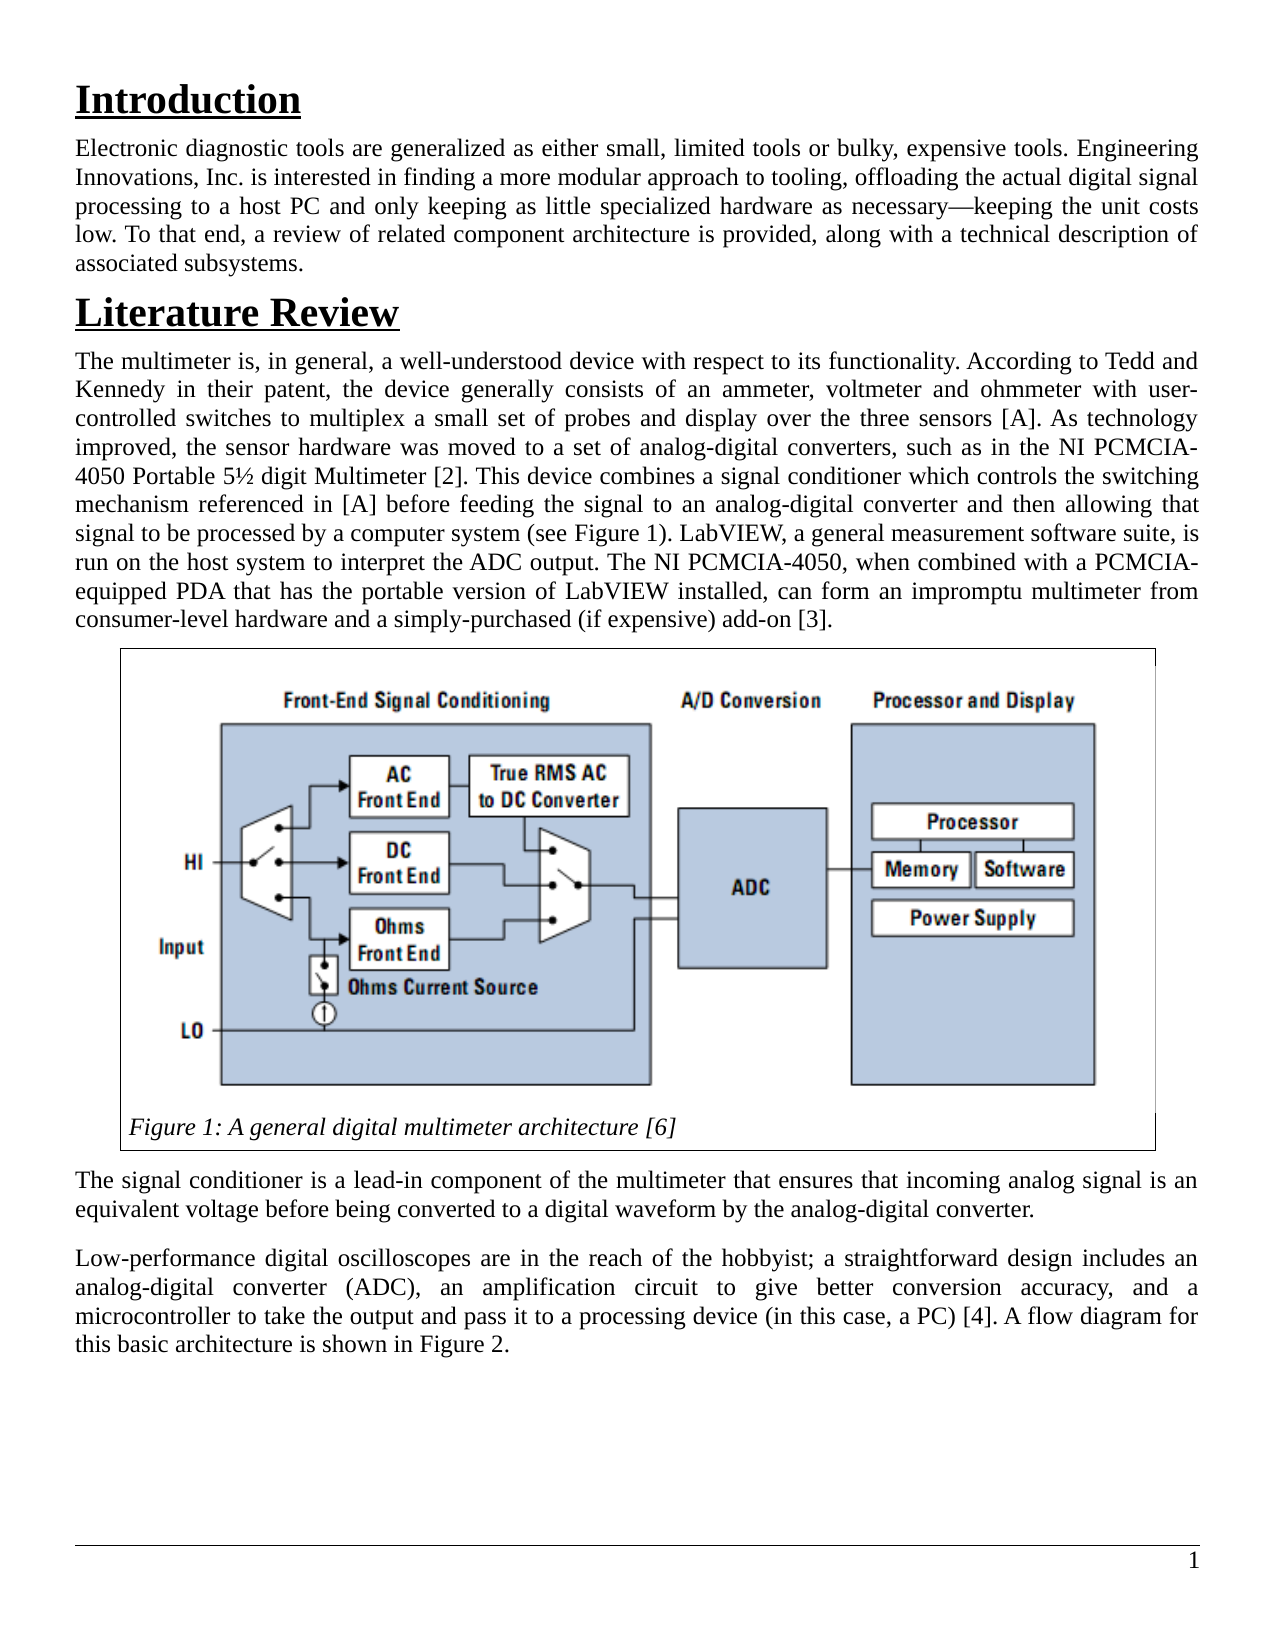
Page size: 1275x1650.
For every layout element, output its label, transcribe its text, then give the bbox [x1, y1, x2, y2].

text The signal conditioner is a lead-in component of the multimeter that ensures that incoming analog signal is an equivalent voltage before being converted to a digital waveform by the analog-digital converter. [75, 654, 1200, 1222]
picture [137, 666, 1156, 1113]
text The multimeter is, in general, a well-understood device with respect to its functionality. According to Tedd and Kennedy in their patent, the device generally consists of an ammeter, voltmeter and ohmmeter with user-controlled switches to multiplex a small set of probes and display over the three sensors [A]. As technology improved, the sensor hardware was moved to a set of analog-digital converters, such as in the NI PCMCIA-4050 Portable 5½ digit Multimeter [2]. This device combines a signal conditioner which controls the switching mechanism referenced in [A] before feeding the signal to an analog-digital converter and then allowing that signal to be processed by a computer system (see Figure 1). LabVIEW, a general measurement software suite, is run on the host system to interpret the ADC output. The NI PCMCIA-4050, when combined with a PCMCIA-equipped PDA that has the portable version of LabVIEW installed, can form an impromptu multimeter from consumer-level hardware and a simply-purchased (if expensive) add-on [3]. [75, 346, 1200, 633]
subtitle Introduction [75, 75, 1200, 123]
text [121, 649, 1155, 1150]
text Electronic diagnostic tools are generalized as either small, limited tools or bulky, expensive tools. Engineering Innovations, Inc. is interested in finding a more modular approach to tooling, offloading the actual digital signal processing to a host PC and only keeping as little specialized hardware as necessary—keeping the unit costs low. To that end, a review of related component architecture is provided, along with a technical description of associated subsystems. [75, 133, 1200, 277]
subtitle Literature Review [75, 287, 1200, 335]
text Figure 1: A general digital multimeter architecture [6] [128, 1113, 1147, 1141]
text Low-performance digital oscilloscopes are in the reach of the hobbyist; a straightforward design includes an analog-digital converter (ADC), an amplification circuit to give better conversion accuracy, and a microcontroller to take the output and pass it to a processing device (in this case, a PC) [4]. A flow diagram for this basic architecture is shown in Figure 2. [75, 1243, 1200, 1358]
